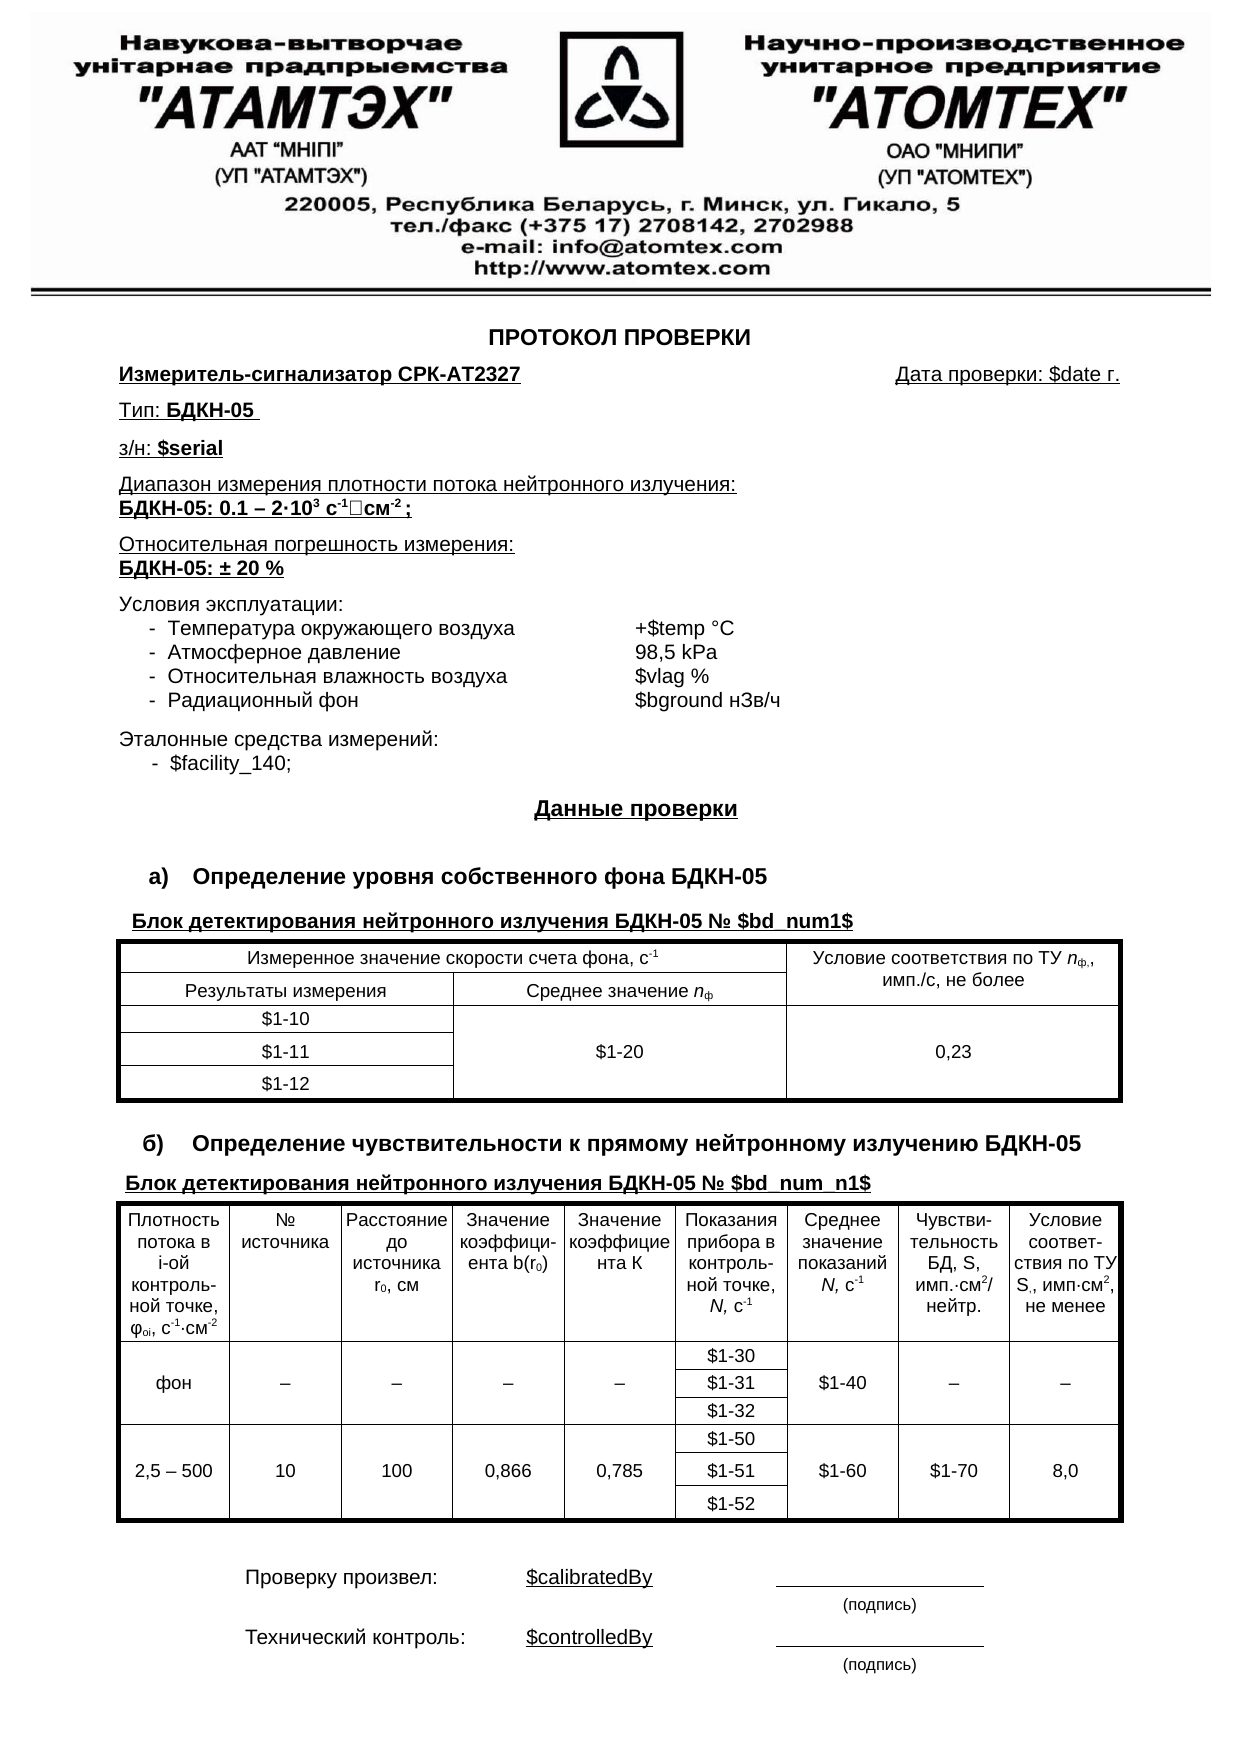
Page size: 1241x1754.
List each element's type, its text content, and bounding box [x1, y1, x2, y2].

picture [30, 12, 1212, 298]
text Измеритель-сигнализатор СРК-АТ2327 Дата проверки: $date г. [119, 362, 1120, 386]
table_cell [521, 1595, 759, 1619]
table_cell $1-50 [676, 1425, 787, 1452]
table_header [759, 1560, 1000, 1595]
text - Атмосферное давление 98,5 kPa [149, 640, 1120, 664]
text Тип: БДКН-05 [119, 398, 1120, 422]
table_cell $controlledBy [521, 1619, 759, 1654]
table_cell $1-12 [121, 1066, 453, 1098]
text з/н: $serial [119, 436, 1120, 460]
table_cell – [342, 1342, 452, 1424]
text - Относительная влажность воздуха $vlag % [149, 664, 1120, 688]
table_cell $1-70 [899, 1425, 1009, 1518]
table_cell Значение коэффициента К [565, 1206, 675, 1341]
table_header Проверку произвел: [239, 1560, 521, 1595]
text - Температура окружающего воздуха +$temp °C [149, 616, 1120, 640]
table_cell – [230, 1342, 341, 1424]
text ПРОТОКОЛ ПРОВЕРКИ [119, 323, 1120, 350]
text Данные проверки [151, 795, 1120, 821]
table_cell № источника [230, 1206, 341, 1341]
table_cell $1-52 [676, 1486, 787, 1518]
table_header $calibratedBy [521, 1560, 759, 1595]
table_cell Среднее значение nф [454, 973, 786, 1004]
table_cell Технический контроль: [239, 1619, 521, 1654]
table_cell Расстояние до источника r0, см [342, 1206, 452, 1341]
text Относительная погрешность измерения: [119, 532, 1120, 556]
table_cell $1-31 [676, 1370, 787, 1397]
table_header б) Определение чувствительности к прямому нейтронному излучению БДКН-05 Блок детектирования нейтронного излучения БДКН-05 № $bd_num_n1$ [118, 1130, 1121, 1201]
table_cell 0,23 [787, 1006, 1118, 1098]
table_cell (подпись) [759, 1595, 1000, 1619]
table_cell $1-40 [788, 1342, 898, 1424]
table_cell – [899, 1342, 1009, 1424]
table_cell $1-51 [676, 1453, 787, 1485]
text - $facility_140; [151, 751, 1120, 774]
table_cell Показания прибора в контроль-ной точке, N, с-1 [676, 1206, 787, 1341]
table_cell Измеренное значение скорости счета фона, с-1 [121, 944, 786, 972]
text БДКН-05: 0.1 – 2·103 с-1см-2 ; [119, 496, 1120, 520]
table_cell Среднее значение показаний N, с-1 [788, 1206, 898, 1341]
text - Радиационный фон $bground нЗв/ч [149, 688, 1120, 712]
table_cell Плотность потока в i-ой контроль-ной точке, φoi, с-1·см-2 [121, 1206, 229, 1341]
table_cell Условие соответствия по ТУ nф,, имп./с, не более [787, 944, 1118, 1004]
table_cell 100 [342, 1425, 452, 1518]
text а) Определение уровня собственного фона БДКН-05 [119, 863, 1120, 889]
table_cell 8,0 [1010, 1425, 1118, 1518]
table_cell (подпись) [759, 1654, 1000, 1678]
table_cell $1-11 [121, 1033, 453, 1065]
table_cell [239, 1654, 521, 1678]
table_cell $1-20 [454, 1006, 786, 1098]
table_cell – [453, 1342, 564, 1424]
table_cell – [1010, 1342, 1118, 1424]
text Диапазон измерения плотности потока нейтронного излучения: [119, 472, 1120, 496]
table_header Блок детектирования нейтронного излучения БДКН-05 № $bd_num1$ [119, 904, 1120, 939]
table_cell 0,866 [453, 1425, 564, 1518]
table_cell Значение коэффици-ента b(r0) [453, 1206, 564, 1341]
table_cell 0,785 [565, 1425, 675, 1518]
text Эталонные средства измерений: [119, 727, 1120, 751]
table_cell Чувстви-тельность БД, S, имп.·см2/ нейтр. [899, 1206, 1009, 1341]
table_cell Условие соответ-ствия по ТУ S,, имп·см2, не менее [1010, 1206, 1118, 1341]
table_cell – [565, 1342, 675, 1424]
text БДКН-05: ± 20 % [119, 556, 1120, 580]
table_cell $1-30 [676, 1342, 787, 1369]
table_cell [239, 1595, 521, 1619]
table_cell 2,5 – 500 [121, 1425, 229, 1518]
table_cell $1-60 [788, 1425, 898, 1518]
table_cell Результаты измерения [121, 973, 453, 1004]
text Условия эксплуатации: [119, 592, 1120, 616]
table_cell [521, 1654, 759, 1678]
table_cell $1-10 [121, 1006, 453, 1032]
table_cell $1-32 [676, 1398, 787, 1424]
table_cell 10 [230, 1425, 341, 1518]
table_cell фон [121, 1342, 229, 1424]
table_cell [759, 1619, 1000, 1654]
